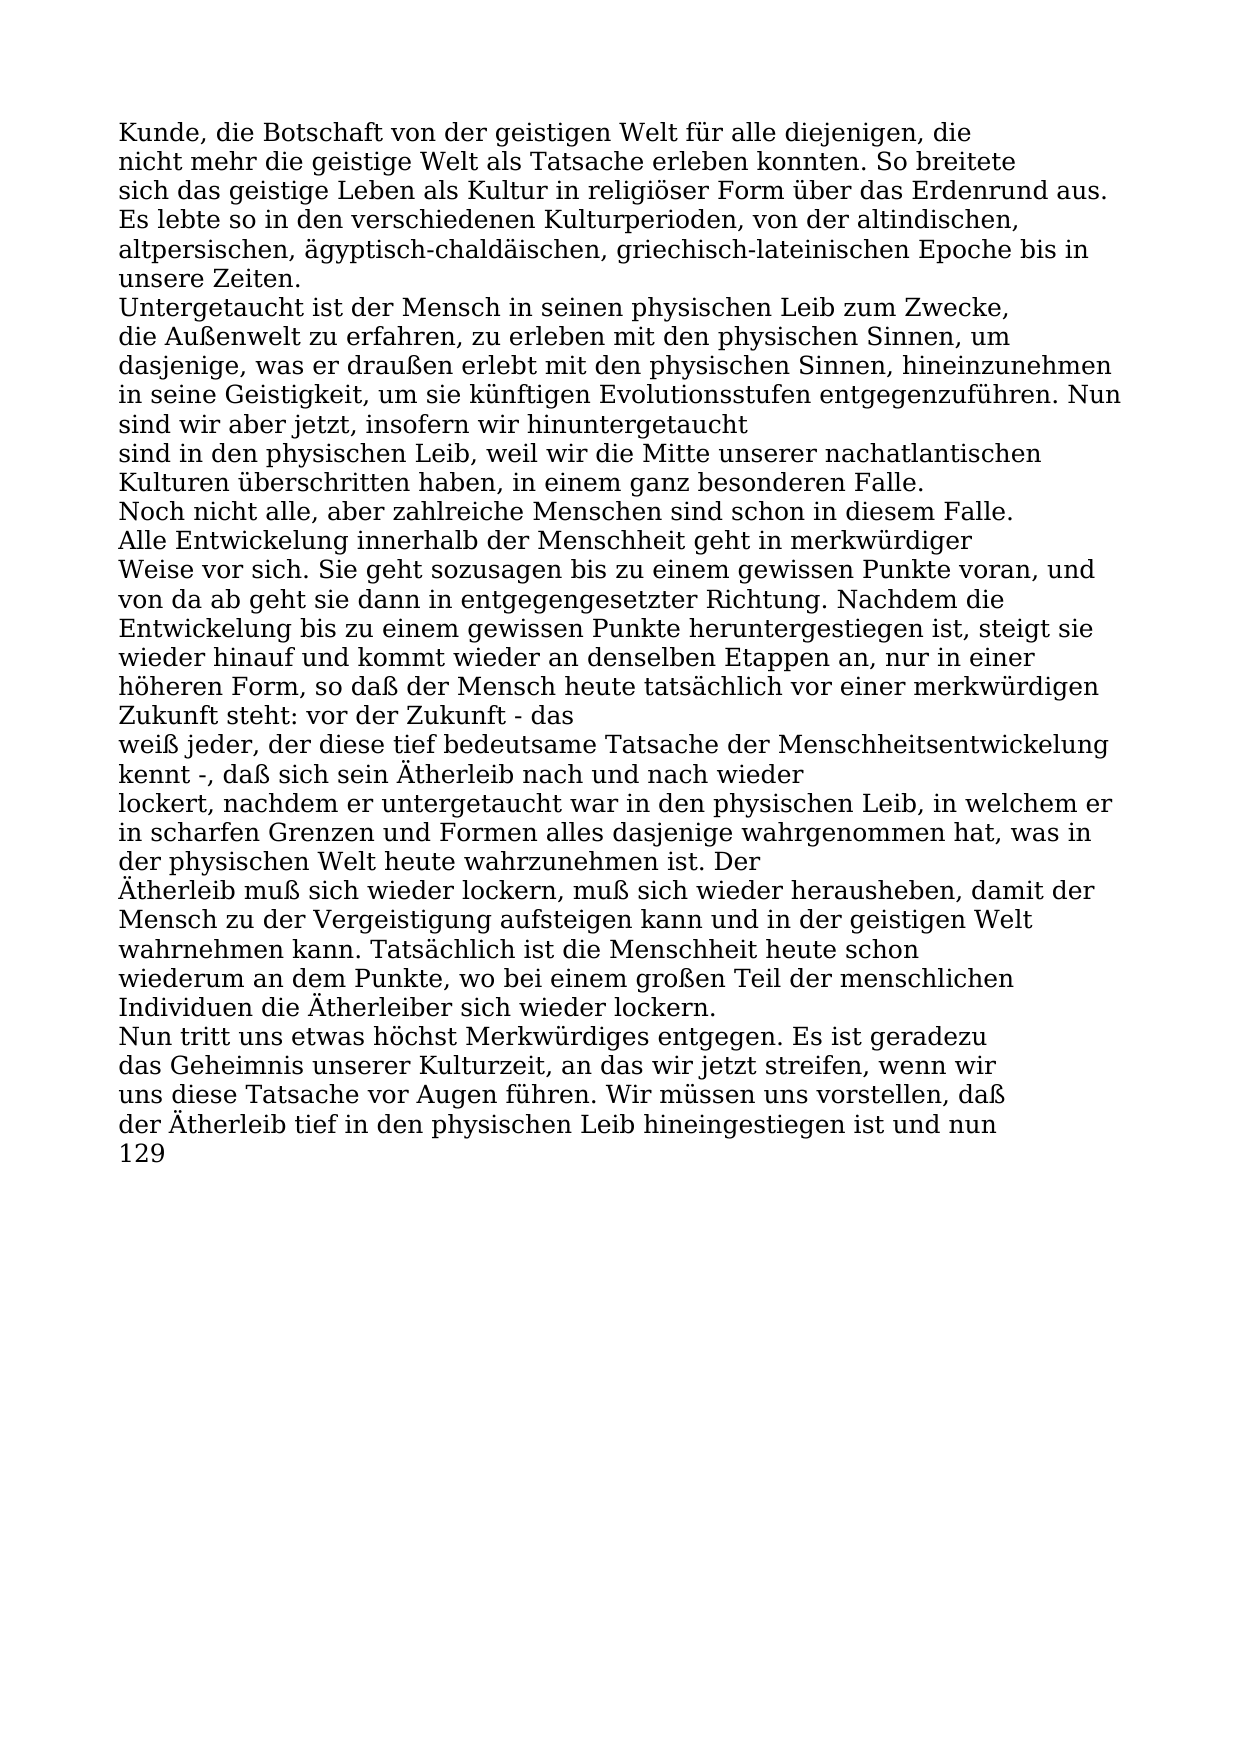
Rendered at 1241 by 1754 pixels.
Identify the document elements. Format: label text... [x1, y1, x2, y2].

text wiederum an dem Punkte, wo bei einem großen Teil der menschlichen [118, 964, 1122, 993]
text Weise vor sich. Sie geht sozusagen bis zu einem gewissen Punkte voran, und von da ab geht sie dann in entgegengesetzter Richtung. Nachdem die Entwickelung bis zu einem gewissen Punkte heruntergestiegen ist, steigt sie wieder hinauf und kommt wieder an denselben Etappen an, nur in einer höheren Form, so daß der Mensch heute tatsächlich vor einer merkwürdigen Zukunft steht: vor der Zukunft - das [118, 556, 1122, 731]
text Kunde, die Botschaft von der geistigen Welt für alle diejenigen, die [118, 118, 1122, 147]
text lockert, nachdem er untergetaucht war in den physischen Leib, in welchem er in scharfen Grenzen und Formen alles dasjenige wahrgenommen hat, was in der physischen Welt heute wahrzunehmen ist. Der [118, 789, 1122, 876]
text 129 [118, 1139, 1122, 1168]
text Ätherleib muß sich wieder lockern, muß sich wieder herausheben, damit der Mensch zu der Vergeistigung aufsteigen kann und in der geistigen Welt wahrnehmen kann. Tatsächlich ist die Menschheit heute schon [118, 876, 1122, 964]
text nicht mehr die geistige Welt als Tatsache erleben konnten. So breitete [118, 147, 1122, 176]
text der Ätherleib tief in den physischen Leib hineingestiegen ist und nun [118, 1110, 1122, 1139]
text Nun tritt uns etwas höchst Merkwürdiges entgegen. Es ist geradezu [118, 1022, 1122, 1051]
text uns diese Tatsache vor Augen führen. Wir müssen uns vorstellen, daß [118, 1081, 1122, 1110]
text dasjenige, was er draußen erlebt mit den physischen Sinnen, hineinzunehmen in seine Geistigkeit, um sie künftigen Evolutionsstufen entgegenzuführen. Nun sind wir aber jetzt, insofern wir hinuntergetaucht [118, 351, 1122, 439]
text Noch nicht alle, aber zahlreiche Menschen sind schon in diesem Falle. [118, 497, 1122, 526]
text weiß jeder, der diese tief bedeutsame Tatsache der Menschheitsentwickelung kennt -, daß sich sein Ätherleib nach und nach wieder [118, 731, 1122, 789]
text sich das geistige Leben als Kultur in religiöser Form über das Erdenrund aus. Es lebte so in den verschiedenen Kulturperioden, von der altindischen, altpersischen, ägyptisch-chaldäischen, griechisch-lateinischen Epoche bis in unsere Zeiten. [118, 176, 1122, 293]
text Alle Entwickelung innerhalb der Menschheit geht in merkwürdiger [118, 526, 1122, 556]
text das Geheimnis unserer Kulturzeit, an das wir jetzt streifen, wenn wir [118, 1051, 1122, 1081]
text Individuen die Ätherleiber sich wieder lockern. [118, 993, 1122, 1022]
text die Außenwelt zu erfahren, zu erleben mit den physischen Sinnen, um [118, 322, 1122, 351]
text sind in den physischen Leib, weil wir die Mitte unserer nachatlantischen Kulturen überschritten haben, in einem ganz besonderen Falle. [118, 439, 1122, 497]
text Untergetaucht ist der Mensch in seinen physischen Leib zum Zwecke, [118, 293, 1122, 322]
